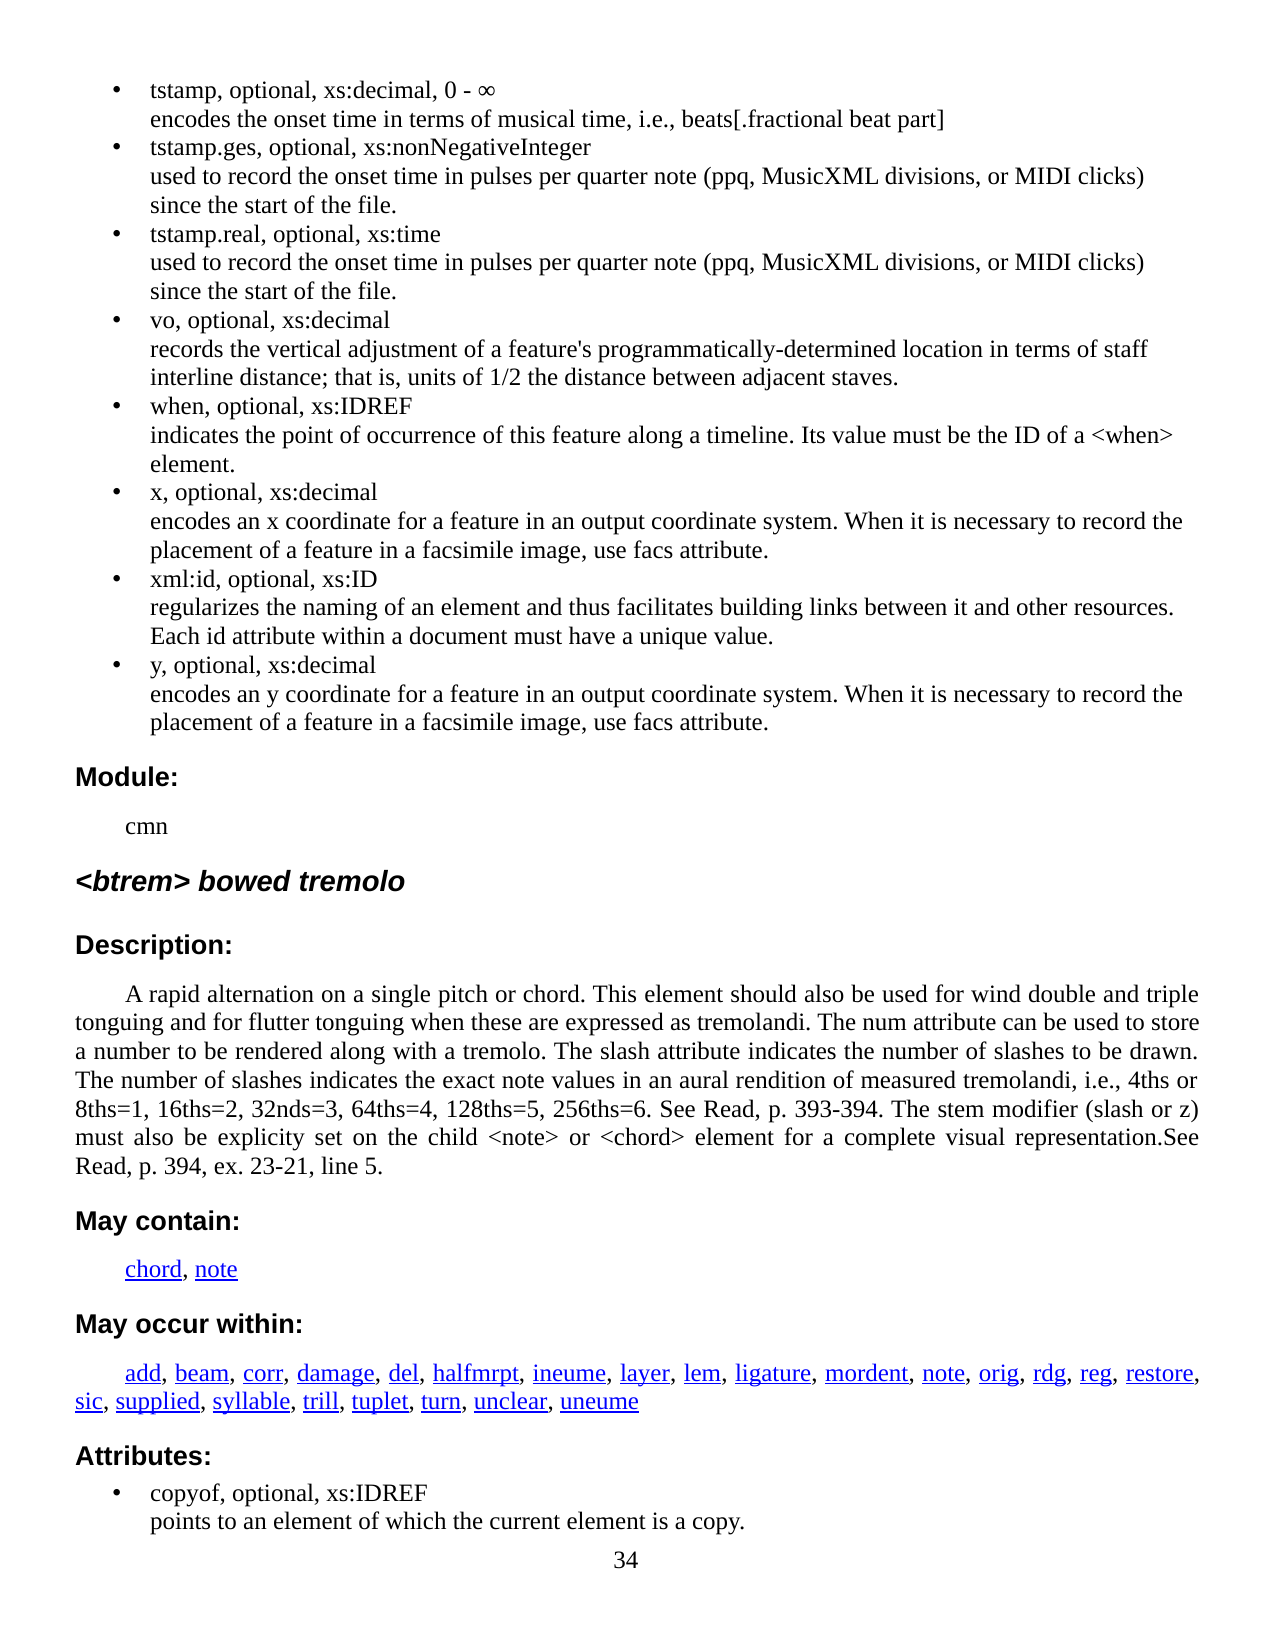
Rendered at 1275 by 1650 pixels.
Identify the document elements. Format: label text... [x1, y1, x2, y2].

text add, beam, corr, damage, del, halfmrpt, ineume, layer, lem, ligature, mordent, note, orig, rdg, reg, restore, sic, supplied, syllable, trill, tuplet, turn, unclear, uneume [75, 1358, 1200, 1415]
text chord, note [75, 1254, 1200, 1283]
subtitle May occur within: [75, 1308, 1200, 1339]
list vo, optional, xs:decimal records the vertical adjustment of a feature's programmatically-determined location in terms of staff interline distance; that is, units of 1/2 the distance between adjacent staves. [112, 305, 1200, 391]
list tstamp.real, optional, xs:time used to record the onset time in pulses per quarter note (ppq, MusicXML divisions, or MIDI clicks) since the start of the file. [112, 219, 1200, 305]
list when, optional, xs:IDREF indicates the point of occurrence of this feature along a timeline. Its value must be the ID of a <when> element. [112, 391, 1200, 477]
list tstamp, optional, xs:decimal, 0 - ∞ encodes the onset time in terms of musical time, i.e., beats[.fractional beat part] [112, 75, 1200, 132]
text A rapid alternation on a single pitch or chord. This element should also be used for wind double and triple tonguing and for flutter tonguing when these are expressed as tremolandi. The num attribute can be used to store a number to be rendered along with a tremolo. The slash attribute indicates the number of slashes to be drawn. The number of slashes indicates the exact note values in an aural rendition of measured tremolandi, i.e., 4ths or 8ths=1, 16ths=2, 32nds=3, 64ths=4, 128ths=5, 256ths=6. See Read, p. 393-394. The stem modifier (slash or z) must also be explicity set on the child <note> or <chord> element for a complete visual representation.See Read, p. 394, ex. 23-21, line 5. [75, 979, 1200, 1180]
subtitle Description: [75, 929, 1200, 961]
list copyof, optional, xs:IDREF points to an element of which the current element is a copy. [112, 1478, 1200, 1535]
subtitle Module: [75, 761, 1200, 792]
list xml:id, optional, xs:ID regularizes the naming of an element and thus facilitates building links between it and other resources. Each id attribute within a document must have a unique value. [112, 564, 1200, 650]
subtitle May contain: [75, 1205, 1200, 1236]
text cmn [75, 811, 1200, 839]
list x, optional, xs:decimal encodes an x coordinate for a feature in an output coordinate system. When it is necessary to record the placement of a feature in a facsimile image, use facs attribute. [112, 477, 1200, 564]
list y, optional, xs:decimal encodes an y coordinate for a feature in an output coordinate system. When it is necessary to record the placement of a feature in a facsimile image, use facs attribute. [112, 650, 1200, 736]
subtitle Attributes: [75, 1440, 1200, 1471]
list tstamp.ges, optional, xs:nonNegativeInteger used to record the onset time in pulses per quarter note (ppq, MusicXML divisions, or MIDI clicks) since the start of the file. [112, 132, 1200, 219]
subtitle <btrem> bowed tremolo [75, 864, 1200, 898]
